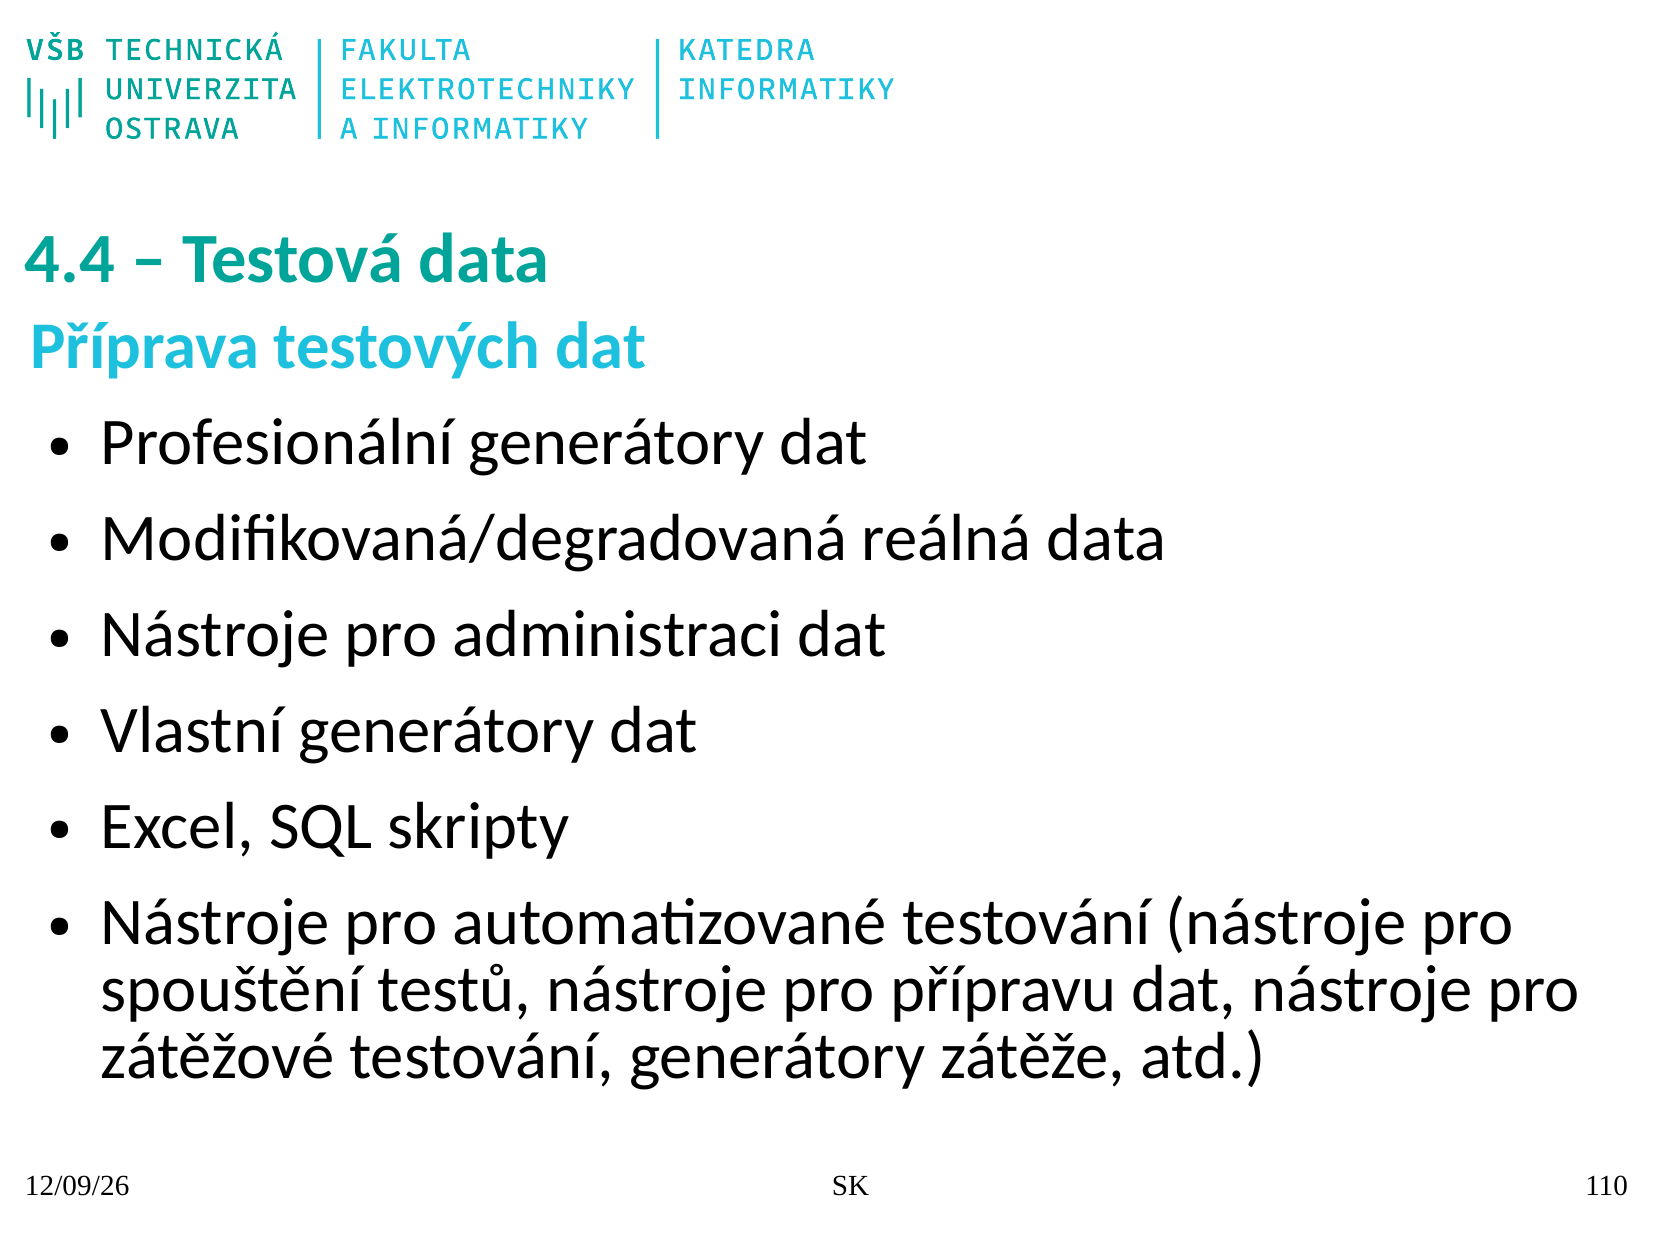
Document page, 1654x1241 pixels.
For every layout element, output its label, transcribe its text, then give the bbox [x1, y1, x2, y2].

title 4.4 – Testová data [24, 169, 1629, 300]
picture [26, 31, 894, 139]
list Příprava testových dat Profesionální generátory dat Modifikovaná/degradovaná reálná data Nástroje pro administraci dat Vlastní generátory dat Excel, SQL skripty Nástroje pro automatizované testování (nástroje pro spouštění testů, nástroje pro přípravu dat, nástroje pro zátěžové testování, generátory zátěže, atd.) [30, 318, 1629, 1146]
